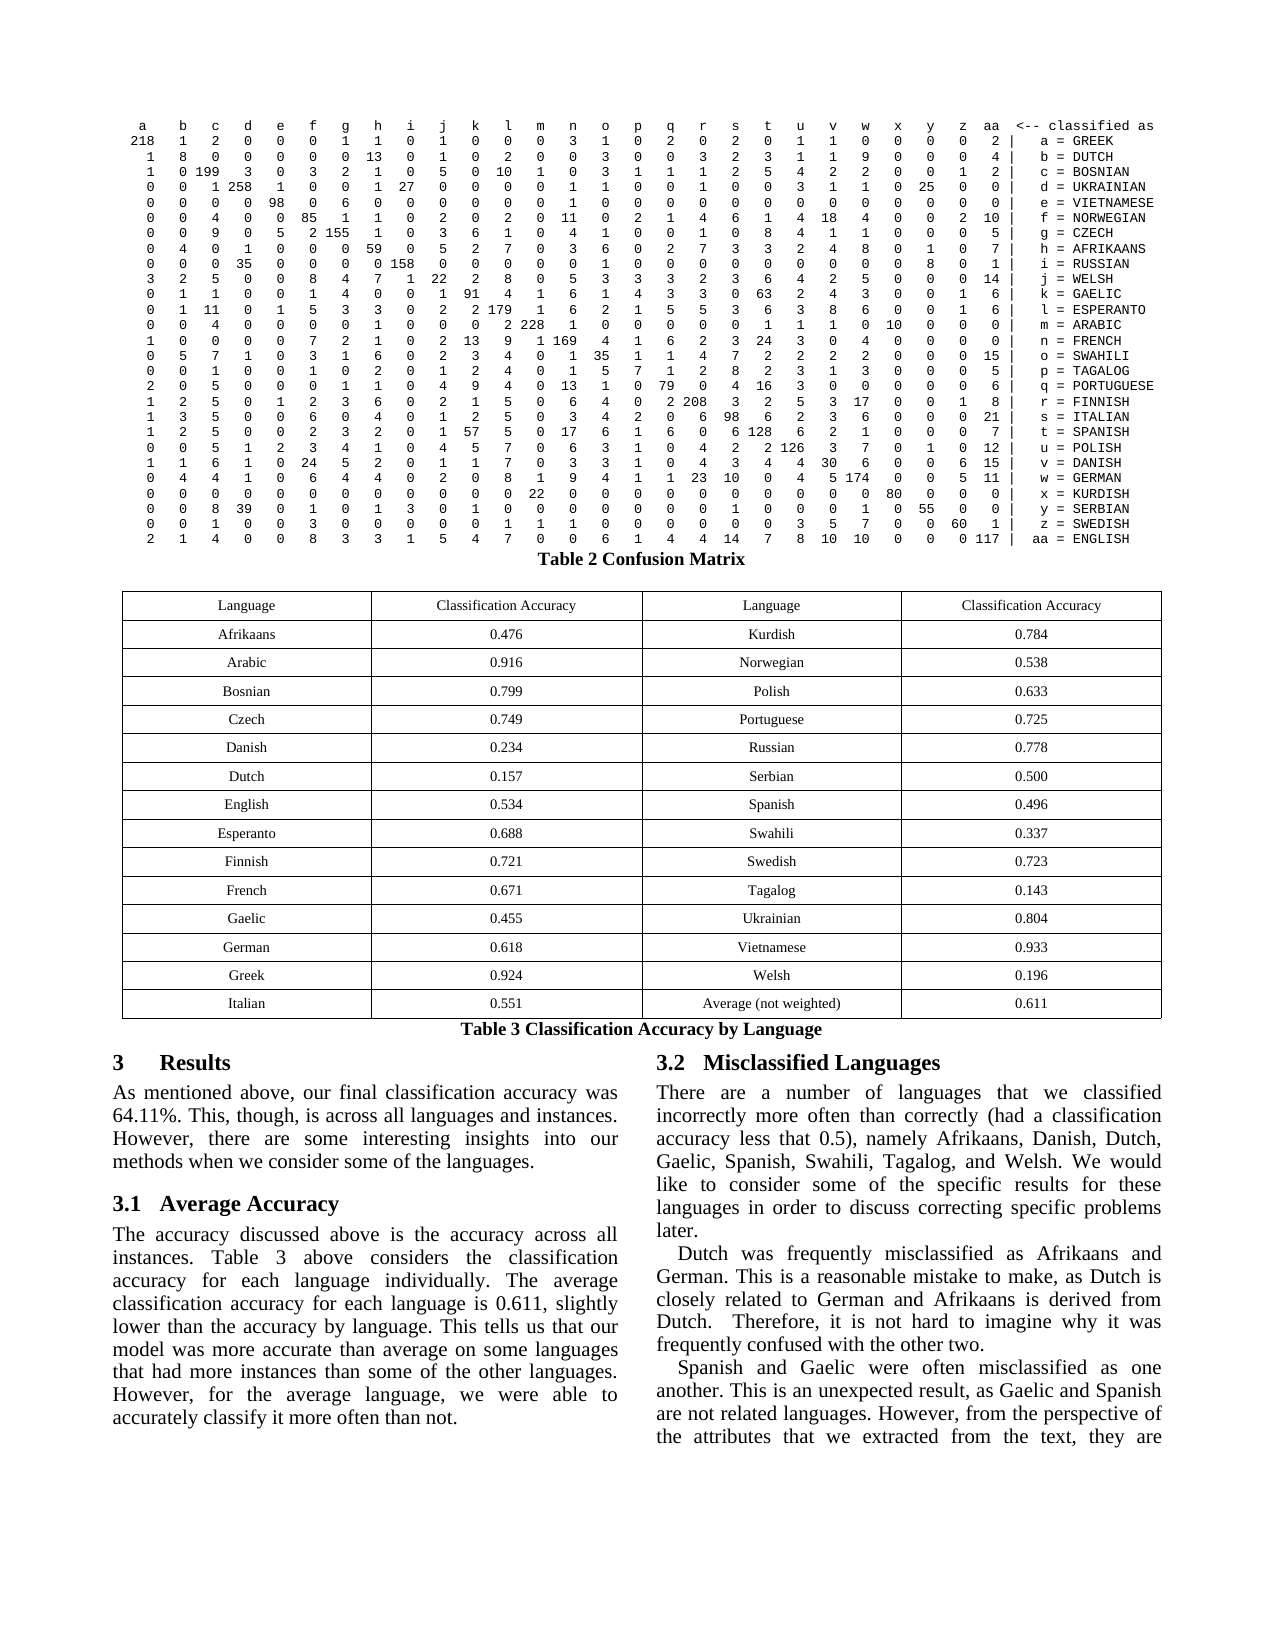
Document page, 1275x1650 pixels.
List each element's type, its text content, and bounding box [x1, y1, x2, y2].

text 0 0 4 0 0 85 1 1 0 2 0 2 0 11 0 2 1 4 6 1 4 18 4 0 0 2 10 | f = NORWEGIAN [122, 211, 1161, 226]
table_cell Dutch [123, 763, 371, 790]
text 1 3 5 0 0 6 0 4 0 1 2 5 0 3 4 2 0 6 98 6 2 3 6 0 0 0 21 | s = ITALIAN [122, 410, 1161, 426]
text 1 2 5 0 0 2 3 2 0 1 57 5 0 17 6 1 6 0 6 128 6 2 1 0 0 0 7 | t = SPANISH [122, 426, 1161, 441]
table_cell 0.688 [372, 820, 642, 847]
table_cell Polish [643, 677, 901, 705]
table_header Classification Accuracy [372, 592, 642, 619]
table_cell Portuguese [643, 706, 901, 733]
table_cell 0.157 [372, 763, 642, 790]
table_cell 0.778 [902, 734, 1161, 762]
table_cell 0.611 [902, 990, 1161, 1018]
text 0 0 0 0 98 0 6 0 0 0 0 0 0 1 0 0 0 0 0 0 0 0 0 0 0 0 0 | e = VIETNAMESE [122, 196, 1161, 211]
table_cell Spanish [643, 791, 901, 819]
text 2 1 4 0 0 8 3 3 1 5 4 7 0 0 6 1 4 4 14 7 8 10 10 0 0 0 117 | aa = ENGLISH [122, 533, 1161, 548]
table_cell Greek [123, 962, 371, 989]
subtitle 3.2 Misclassified Languages [656, 112, 1162, 591]
table_cell Norwegian [643, 649, 901, 676]
table_cell 0.749 [372, 706, 642, 733]
text 1 8 0 0 0 0 0 13 0 1 0 2 0 0 3 0 0 3 2 3 1 1 9 0 0 0 4 | b = DUTCH [122, 150, 1161, 165]
subtitle 3.1 Average Accuracy [112, 1190, 619, 1217]
text The accuracy discussed above is the accuracy across all instances. Table 3 above considers the classification accuracy for each language individually. The average classification accuracy for each language is 0.611, slightly lower than the accuracy by language. This tells us that our model was more accurate than average on some languages that had more instances than some of the other languages. However, for the average language, we were able to accurately classify it more often than not. [112, 1223, 619, 1429]
text 0 0 0 0 0 0 0 0 0 0 0 0 22 0 0 0 0 0 0 0 0 0 0 80 0 0 0 | x = KURDISH [122, 487, 1161, 502]
table_cell Gaelic [123, 905, 371, 932]
table_header Language [643, 592, 901, 619]
table_cell Afrikaans [123, 621, 371, 648]
text 2 0 5 0 0 0 1 1 0 4 9 4 0 13 1 0 79 0 4 16 3 0 0 0 0 0 6 | q = PORTUGUESE [122, 379, 1161, 395]
table_header Classification Accuracy [902, 592, 1161, 619]
table_cell 0.784 [902, 621, 1161, 648]
text As mentioned above, our final classification accuracy was 64.11%. This, though, is across all languages and instances. However, there are some interesting insights into our methods when we consider some of the languages. [112, 1081, 619, 1173]
text 1 0 199 3 0 3 2 1 0 5 0 10 1 0 3 1 1 1 2 5 4 2 2 0 0 1 2 | c = BOSNIAN [122, 165, 1161, 181]
table_cell 0.337 [902, 820, 1161, 847]
text 0 1 1 0 0 1 4 0 0 1 91 4 1 6 1 4 3 3 0 63 2 4 3 0 0 1 6 | k = GAELIC [122, 288, 1161, 303]
text 0 4 4 1 0 6 4 4 0 2 0 8 1 9 4 1 1 23 10 0 4 5 174 0 0 5 11 | w = GERMAN [122, 471, 1161, 487]
table_cell Czech [123, 706, 371, 733]
text 0 0 5 1 2 3 4 1 0 4 5 7 0 6 3 1 0 4 2 2 126 3 7 0 1 0 12 | u = POLISH [122, 441, 1161, 456]
text 0 0 4 0 0 0 0 1 0 0 0 2 228 1 0 0 0 0 0 1 1 1 0 10 0 0 0 | m = ARABIC [122, 318, 1161, 334]
table_cell Average (not weighted) [643, 990, 901, 1018]
table_cell 0.234 [372, 734, 642, 762]
text 0 0 8 39 0 1 0 1 3 0 1 0 0 0 0 0 0 0 1 0 0 0 1 0 55 0 0 | y = SERBIAN [122, 502, 1161, 517]
text 218 1 2 0 0 0 1 1 0 1 0 0 0 3 1 0 2 0 2 0 1 1 0 0 0 0 2 | a = GREEK [122, 134, 1161, 150]
table_cell 0.534 [372, 791, 642, 819]
subtitle 3 Results [112, 552, 619, 1075]
text There are a number of languages that we classified incorrectly more often than correctly (had a classification accuracy less that 0.5), namely Afrikaans, Danish, Dutch, Gaelic, Spanish, Swahili, Tagalog, and Welsh. We would like to consider some of the specific results for these languages in order to discuss correcting specific problems later. [656, 1081, 1162, 1242]
text 0 0 1 0 0 1 0 2 0 1 2 4 0 1 5 7 1 2 8 2 3 1 3 0 0 0 5 | p = TAGALOG [122, 364, 1161, 379]
table_cell 0.455 [372, 905, 642, 932]
table_cell 0.723 [902, 848, 1161, 876]
table_cell 0.933 [902, 934, 1161, 961]
text 1 0 0 0 0 7 2 1 0 2 13 9 1 169 4 1 6 2 3 24 3 0 4 0 0 0 0 | n = FRENCH [122, 334, 1161, 349]
table_cell Vietnamese [643, 934, 901, 961]
table_cell English [123, 791, 371, 819]
table_cell Serbian [643, 763, 901, 790]
table_cell 0.804 [902, 905, 1161, 932]
table_cell 0.538 [902, 649, 1161, 676]
table_cell 0.671 [372, 877, 642, 904]
table_cell Arabic [123, 649, 371, 676]
text 1 2 5 0 1 2 3 6 0 2 1 5 0 6 4 0 2 208 3 2 5 3 17 0 0 1 8 | r = FINNISH [122, 395, 1161, 410]
text 1 1 6 1 0 24 5 2 0 1 1 7 0 3 3 1 0 4 3 4 4 30 6 0 0 6 15 | v = DANISH [122, 456, 1161, 471]
table_cell German [123, 934, 371, 961]
table_cell Bosnian [123, 677, 371, 705]
table_cell 0.633 [902, 677, 1161, 705]
text 0 0 0 35 0 0 0 0 158 0 0 0 0 0 1 0 0 0 0 0 0 0 0 0 8 0 1 | i = RUSSIAN [122, 257, 1161, 272]
table_cell 0.496 [902, 791, 1161, 819]
table_cell 0.618 [372, 934, 642, 961]
table_cell Ukrainian [643, 905, 901, 932]
table_cell 0.500 [902, 763, 1161, 790]
table_cell Welsh [643, 962, 901, 989]
table_cell Tagalog [643, 877, 901, 904]
subtitle 3.2 Misclassified Languages [656, 1018, 1162, 1075]
table_cell 0.143 [902, 877, 1161, 904]
table_header Language [123, 592, 371, 619]
table_cell Danish [123, 734, 371, 762]
table_cell Finnish [123, 848, 371, 876]
table_cell 0.799 [372, 677, 642, 705]
table_cell 0.551 [372, 990, 642, 1018]
text Spanish and Gaelic were often misclassified as one another. This is an unexpected result, as Gaelic and Spanish are not related languages. However, from the perspective of the attributes that we extracted from the text, they are [656, 1356, 1162, 1448]
text Dutch was frequently misclassified as Afrikaans and German. This is a reasonable mistake to make, as Dutch is closely related to German and Afrikaans is derived from Dutch. Therefore, it is not hard to imagine why it was frequently confused with the other two. [656, 1242, 1162, 1356]
text 0 0 1 0 0 3 0 0 0 0 0 1 1 1 0 0 0 0 0 0 3 5 7 0 0 60 1 | z = SWEDISH [122, 517, 1161, 533]
text Table 3 Classification Accuracy by Language [122, 1019, 1161, 1039]
table_cell Italian [123, 990, 371, 1018]
table_cell French [123, 877, 371, 904]
table_cell 0.196 [902, 962, 1161, 989]
text 3 2 5 0 0 8 4 7 1 22 2 8 0 5 3 3 3 2 3 6 4 2 5 0 0 0 14 | j = WELSH [122, 272, 1161, 288]
table_cell Kurdish [643, 621, 901, 648]
table_cell Swahili [643, 820, 901, 847]
table_cell 0.476 [372, 621, 642, 648]
table_cell Russian [643, 734, 901, 762]
table_cell 0.916 [372, 649, 642, 676]
text Table 2 Confusion Matrix [122, 548, 1161, 569]
text 0 5 7 1 0 3 1 6 0 2 3 4 0 1 35 1 1 4 7 2 2 2 2 0 0 0 15 | o = SWAHILI [122, 349, 1161, 364]
table_cell Esperanto [123, 820, 371, 847]
text 0 4 0 1 0 0 0 59 0 5 2 7 0 3 6 0 2 7 3 3 2 4 8 0 1 0 7 | h = AFRIKAANS [122, 242, 1161, 257]
table_cell Swedish [643, 848, 901, 876]
table_cell 0.721 [372, 848, 642, 876]
table_cell 0.924 [372, 962, 642, 989]
text a b c d e f g h i j k l m n o p q r s t u v w x y z aa <-- classified as [122, 119, 1161, 134]
table_cell 0.725 [902, 706, 1161, 733]
text 0 1 11 0 1 5 3 3 0 2 2 179 1 6 2 1 5 5 3 6 3 8 6 0 0 1 6 | l = ESPERANTO [122, 303, 1161, 318]
text 0 0 9 0 5 2 155 1 0 3 6 1 0 4 1 0 0 1 0 8 4 1 1 0 0 0 5 | g = CZECH [122, 226, 1161, 242]
text 0 0 1 258 1 0 0 1 27 0 0 0 0 1 1 0 0 1 0 0 3 1 1 0 25 0 0 | d = UKRAINIAN [122, 181, 1161, 196]
